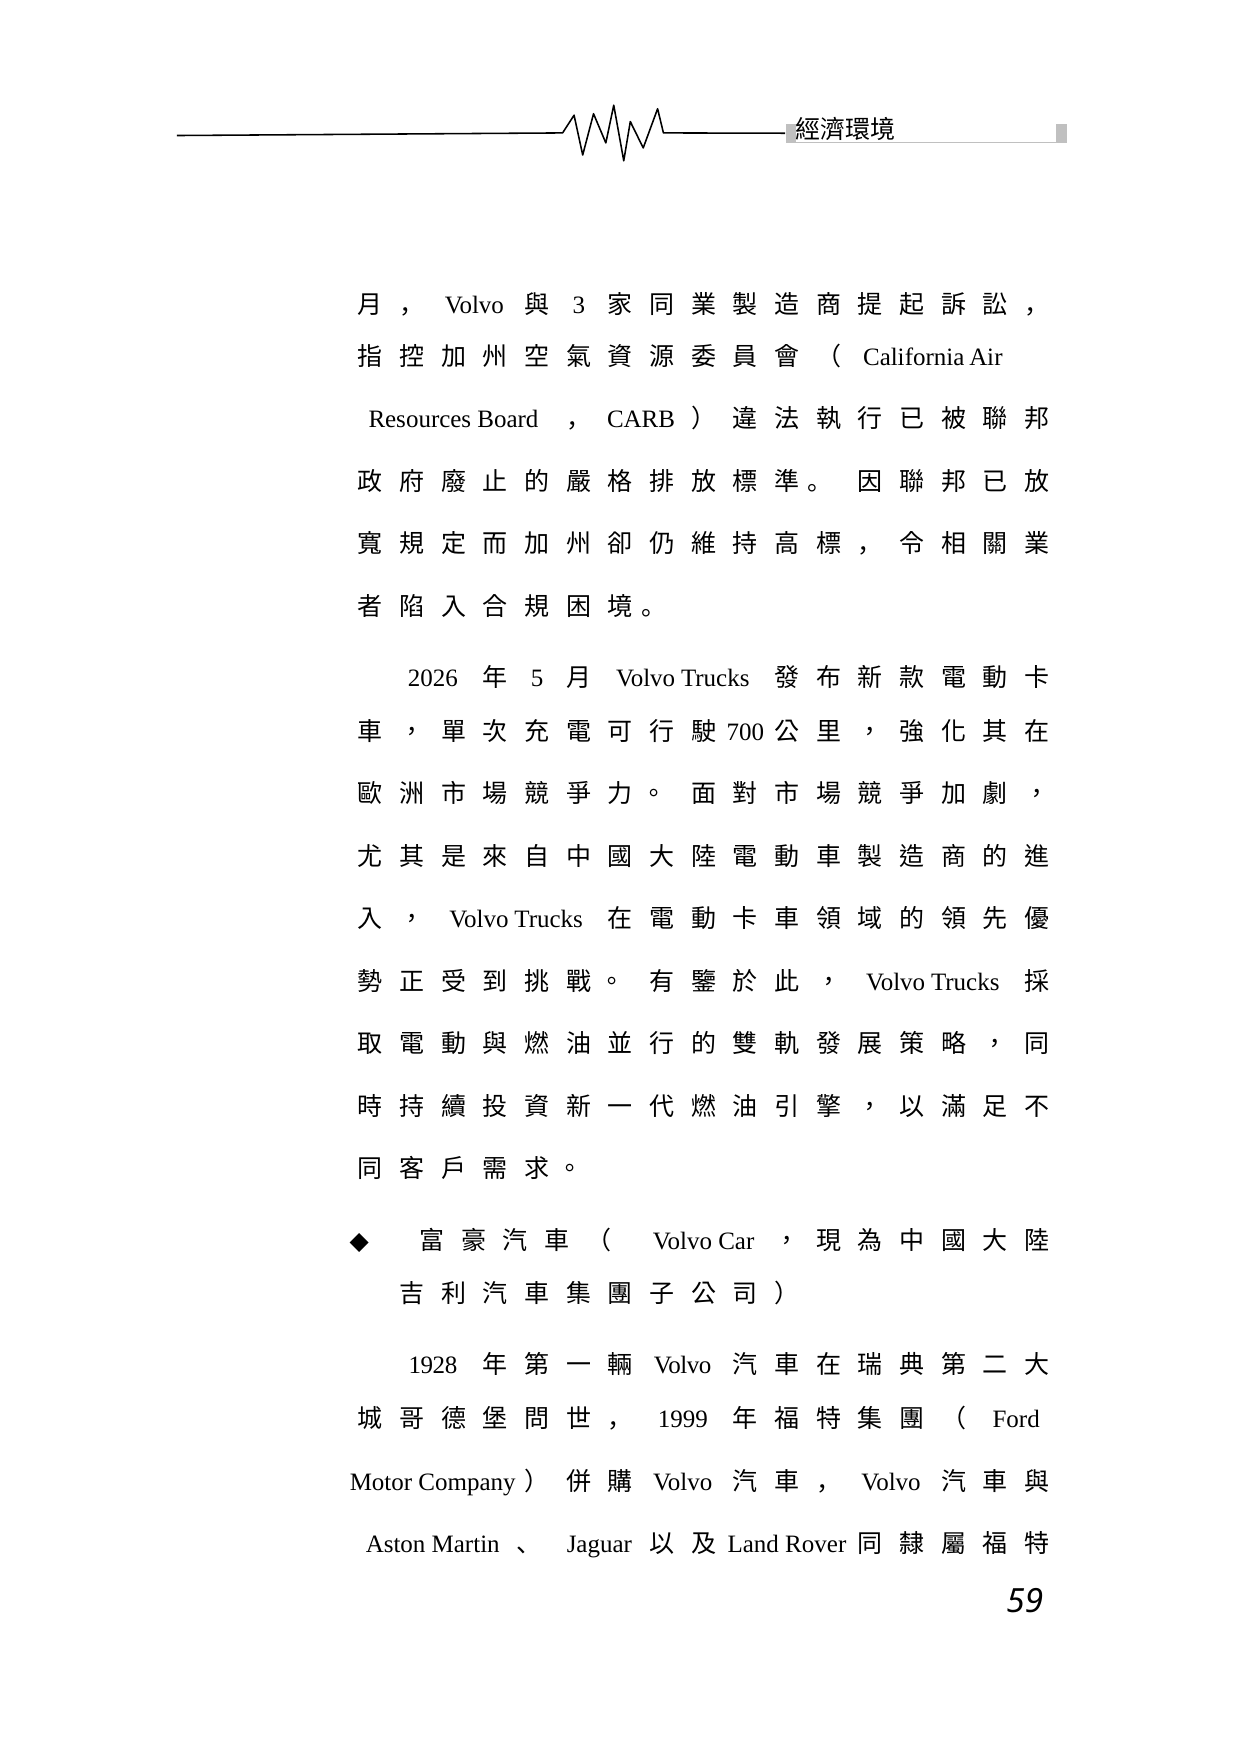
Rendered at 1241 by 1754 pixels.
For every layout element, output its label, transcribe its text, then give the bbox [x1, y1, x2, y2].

text 月，Volvo與3家同業製造商提起訴訟，指控加州空氣資源委員會（California Air Resources Board，CARB）違法執行已被聯邦政府廢止的嚴格排放標準。因聯邦已放寬規定而加州卻仍維持高標，令相關業者陷入合規困境。 [330, 250, 1058, 625]
text ◆ 富豪汽車（Volvo Car，現為中國大陸吉利汽車集團子公司） [330, 1188, 1058, 1313]
text 2026年5月Volvo Trucks發布新款電動卡車，單次充電可行駛700公里，強化其在歐洲市場競爭力。面對市場競爭加劇，尤其是來自中國大陸電動車製造商的進入，Volvo Trucks在電動卡車領域的領先優勢正受到挑戰。有鑒於此，Volvo Trucks採取電動與燃油並行的雙軌發展策略，同時持續投資新一代燃油引擎，以滿足不同客戶需求。 [330, 625, 1058, 1188]
text 1928年第一輛Volvo汽車在瑞典第二大城哥德堡問世，1999年福特集團（Ford Motor Company）併購Volvo汽車，Volvo汽車與Aston Martin、Jaguar以及Land Rover同隸屬福特 [330, 1313, 1058, 1563]
